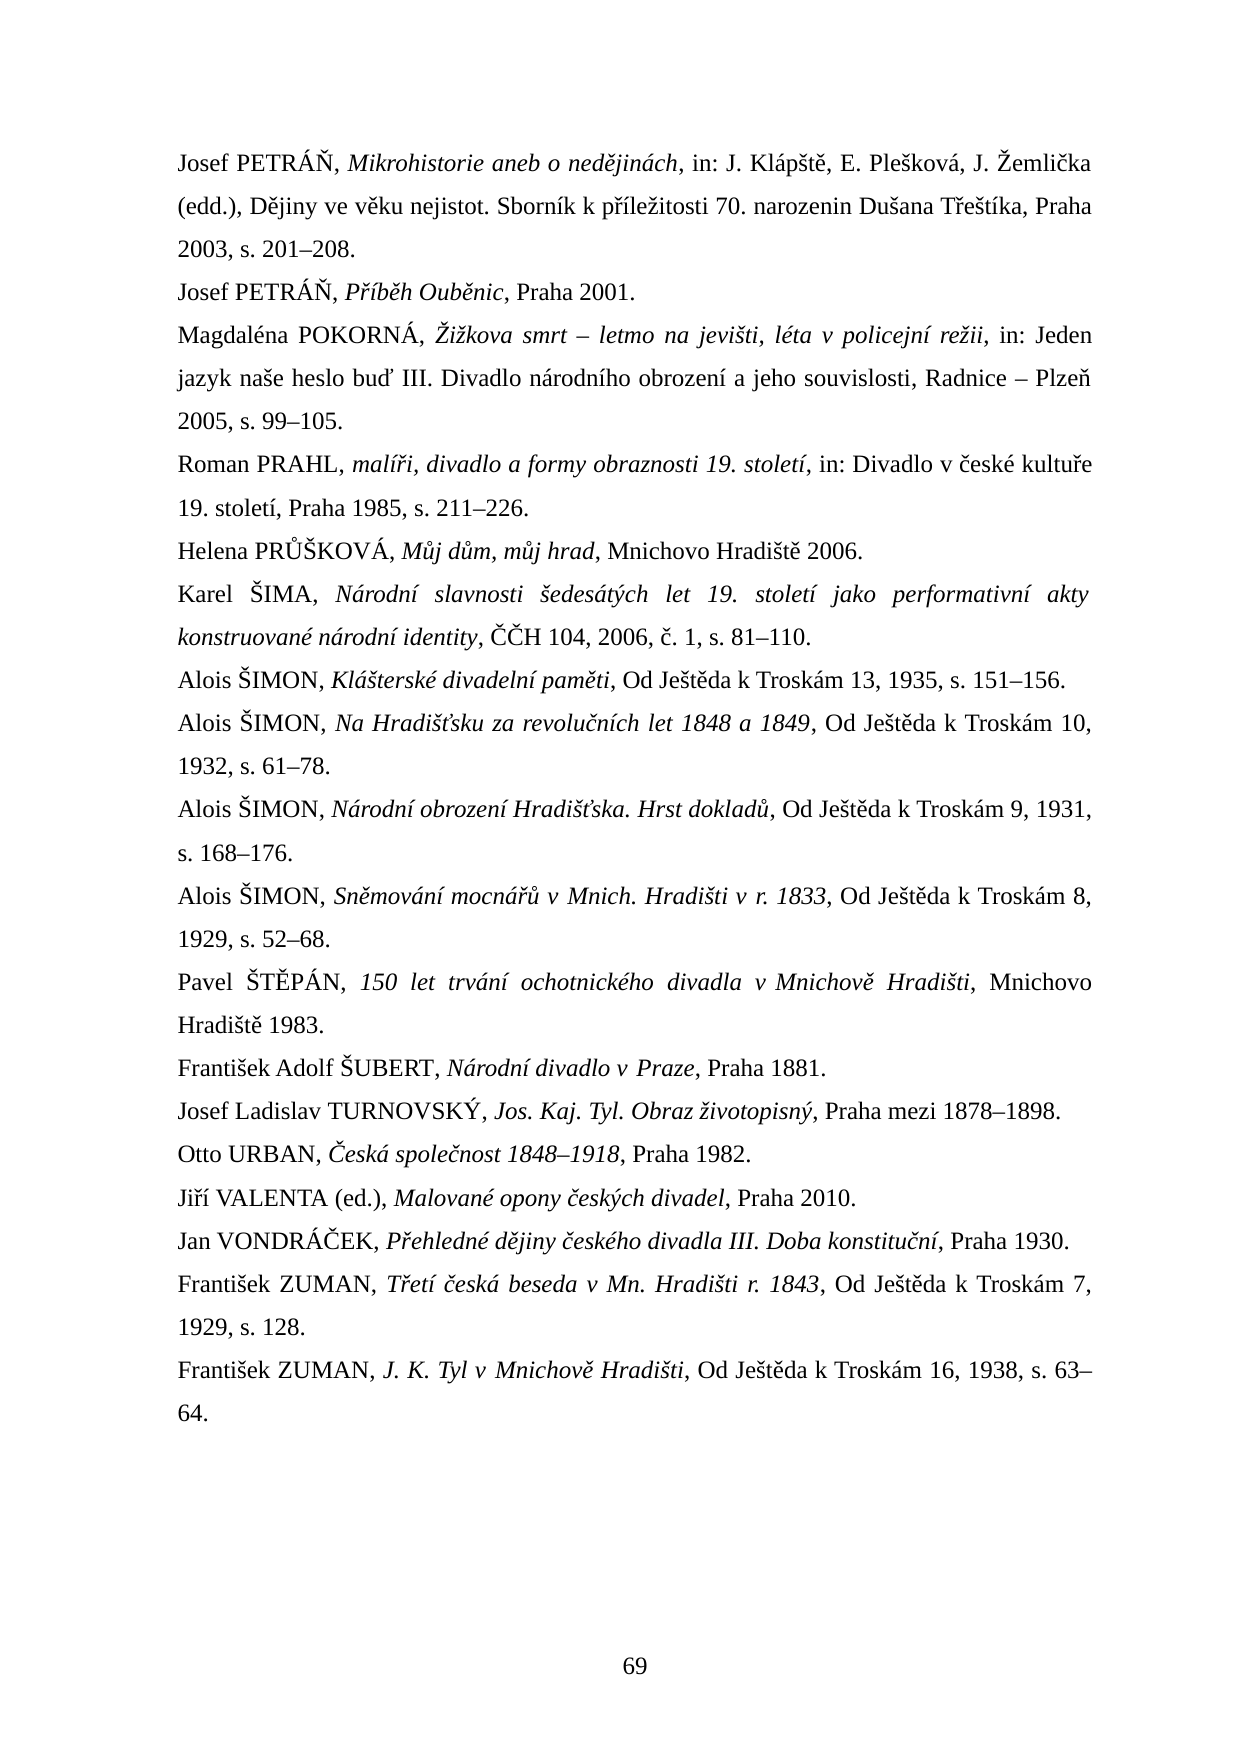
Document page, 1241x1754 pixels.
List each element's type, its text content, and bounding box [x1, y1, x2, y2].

text Otto URBAN, Česká společnost 1848–1918, Praha 1982. [177, 1139, 1092, 1168]
text Alois Šimon, Klášterské divadelní paměti, Od Ještěda k Troskám 13, 1935, s. 151–156. [177, 665, 1092, 694]
text Helena PRŮŠKOVÁ, Můj dům, můj hrad, Mnichovo Hradiště 2006. [177, 536, 1092, 564]
text Magdaléna POKORNÁ, Žižkova smrt – letmo na jevišti, léta v policejní režii, in: Jeden jazyk naše heslo buď III. Divadlo národního obrození a jeho souvislosti, Radnice – Plzeň 2005, s. 99–105. [177, 320, 1092, 435]
text Josef Ladislav Turnovský, Jos. Kaj. Tyl. Obraz životopisný, Praha mezi 1878–1898. [177, 1096, 1092, 1125]
text František Adolf Šubert, Národní divadlo v Praze, Praha 1881. [177, 1053, 1092, 1082]
text František Zuman, J. K. Tyl v Mnichově Hradišti, Od Ještěda k Troskám 16, 1938, s. 63–64. [177, 1355, 1092, 1427]
text Alois ŠIMON, Sněmování mocnářů v Mnich. Hradišti v r. 1833, Od Ještěda k Troskám 8, 1929, s. 52–68. [177, 881, 1092, 953]
text Roman PRAHL, malíři, divadlo a formy obraznosti 19. století, in: Divadlo v české kultuře 19. století, Praha 1985, s. 211–226. [177, 449, 1092, 521]
text František ZUMAN, Třetí česká beseda v Mn. Hradišti r. 1843, Od Ještěda k Troskám 7, 1929, s. 128. [177, 1269, 1092, 1341]
text Jiří Valenta (ed.), Malované opony českých divadel, Praha 2010. [177, 1183, 1092, 1211]
text Alois Šimon, Národní obrození Hradišťska. Hrst dokladů, Od Ještěda k Troskám 9, 1931, s. 168–176. [177, 794, 1092, 866]
text Josef Petráň, Mikrohistorie aneb o nedějinách, in: J. Klápště, E. Plešková, J. Žemlička (edd.), Dějiny ve věku nejistot. Sborník k příležitosti 70. narozenin Dušana Třeštíka, Praha 2003, s. 201–208. [177, 148, 1092, 263]
text Jan VONDRÁČEK, Přehledné dějiny českého divadla III. Doba konstituční, Praha 1930. [177, 1226, 1092, 1254]
text Alois ŠIMON, Na Hradišťsku za revolučních let 1848 a 1849, Od Ještěda k Troskám 10, 1932, s. 61–78. [177, 708, 1092, 780]
text Karel Šima, Národní slavnosti šedesátých let 19. století jako performativní akty konstruované národní identity, ČČH 104, 2006, č. 1, s. 81–110. [177, 579, 1092, 651]
text Pavel Štěpán, 150 let trvání ochotnického divadla v Mnichově Hradišti, Mnichovo Hradiště 1983. [177, 967, 1092, 1039]
text Josef PETRÁŇ, Příběh Ouběnic, Praha 2001. [177, 277, 1092, 306]
